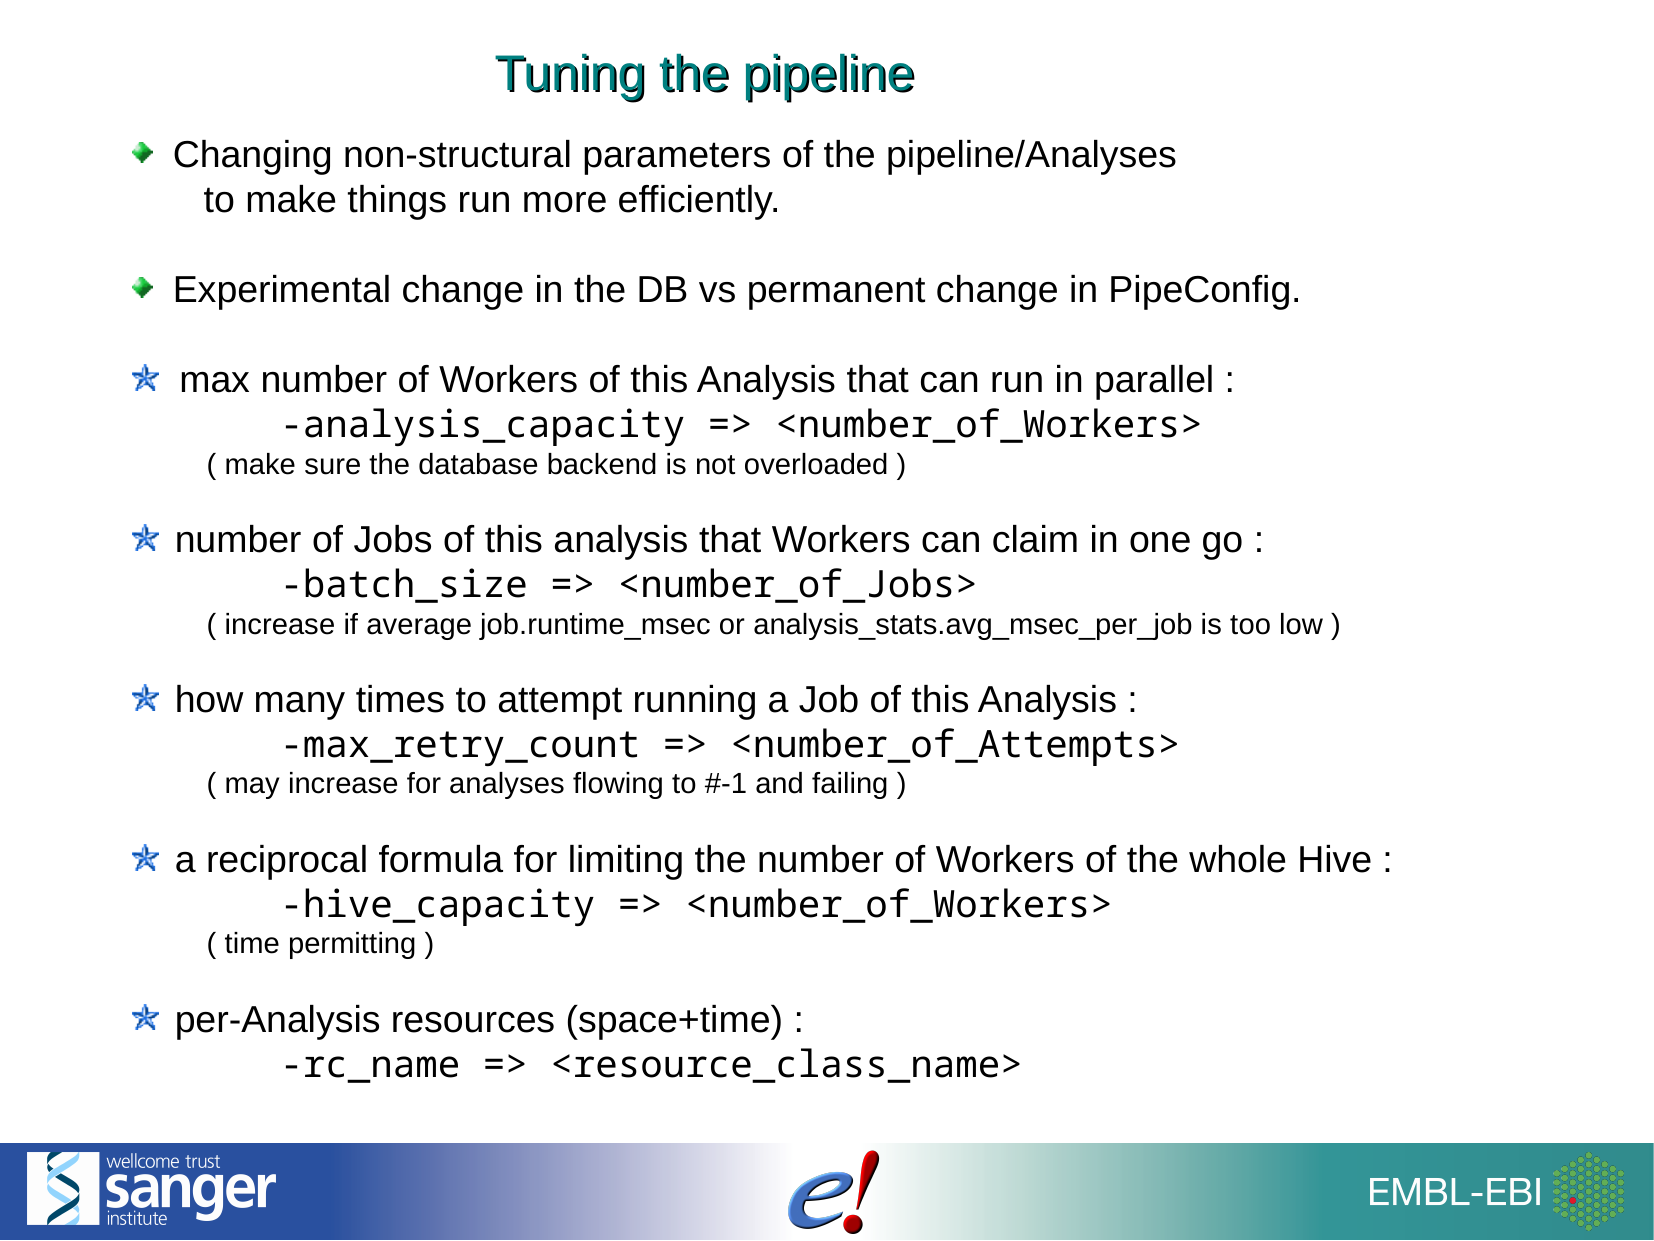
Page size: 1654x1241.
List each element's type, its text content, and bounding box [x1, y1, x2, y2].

picture [0, 1143, 1654, 1240]
picture [132, 844, 159, 871]
picture [132, 364, 159, 391]
picture [132, 142, 153, 163]
picture [132, 524, 159, 551]
picture [132, 684, 159, 711]
picture [132, 1004, 159, 1030]
text_box Changing non-structural parameters of the pipeline/Analyses to make things run more efficiently. Experimental change in the DB vs permanent change in PipeConfig. max number of Workers of this Analysis that can run in parallel : -analysis_capacity => <number_of_Workers> ( make sure the database backend is not overloaded ) number of Jobs of this analysis that Workers can claim in one go : -batch_size => <number_of_Jobs> ( increase if average job.runtime_msec or analysis_stats.avg_msec_per_job is too low ) how many times to attempt running a Job of this Analysis : -max_retry_count => <number_of_Attempts> ( may increase for analyses flowing to #-1 and failing ) a reciprocal formula for limiting the number of Workers of the whole Hive : -hive_capacity => <number_of_Workers> ( time permitting ) per-Analysis resources (space+time) : -rc_name => <resource_class_name> [118, 115, 1477, 1152]
picture [132, 277, 153, 298]
text_box Tuning the pipeline [82, 33, 1327, 115]
